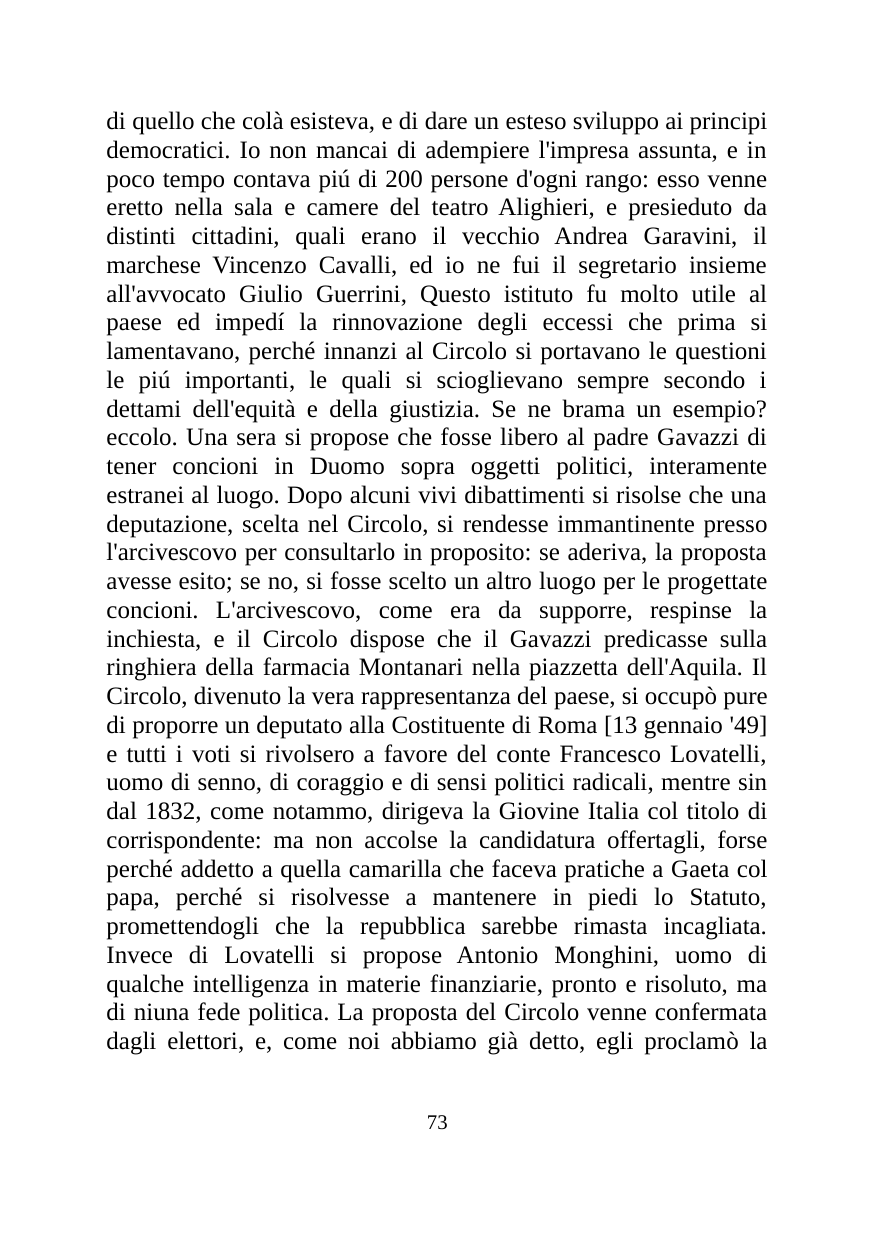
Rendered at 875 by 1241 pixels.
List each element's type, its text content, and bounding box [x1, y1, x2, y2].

text di quello che colà esisteva, e di dare un esteso sviluppo ai principi democratici. Io non mancai di adempiere l'impresa assunta, e in poco tempo contava piú di 200 persone d'ogni rango: esso venne eretto nella sala e camere del teatro Alighieri, e presieduto da distinti cittadini, quali erano il vecchio Andrea Garavini, il marchese Vincenzo Cavalli, ed io ne fui il segretario insieme all'avvocato Giulio Guerrini, Questo istituto fu molto utile al paese ed impedí la rinnovazione degli eccessi che prima si lamentavano, perché innanzi al Circolo si portavano le questioni le piú importanti, le quali si scioglievano sempre secondo i dettami dell'equità e della giustizia. Se ne brama un esempio? eccolo. Una sera si propose che fosse libero al padre Gavazzi di tener concioni in Duomo sopra oggetti politici, interamente estranei al luogo. Dopo alcuni vivi dibattimenti si risolse che una deputazione, scelta nel Circolo, si rendesse immantinente presso l'arcivescovo per consultarlo in proposito: se aderiva, la proposta avesse esito; se no, si fosse scelto un altro luogo per le progettate concioni. L'arcivescovo, come era da supporre, respinse la inchiesta, e il Circolo dispose che il Gavazzi predicasse sulla ringhiera della farmacia Montanari nella piazzetta dell'Aquila. Il Circolo, divenuto la vera rappresentanza del paese, si occupò pure di proporre un deputato alla Costituente di Roma [13 gennaio '49] e tutti i voti si rivolsero a favore del conte Francesco Lovatelli, uomo di senno, di coraggio e di sensi politici radicali, mentre sin dal 1832, come notammo, dirigeva la Giovine Italia col titolo di corrispondente: ma non accolse la candidatura offertagli, forse perché addetto a quella camarilla che faceva pratiche a Gaeta col papa, perché si risolvesse a mantenere in piedi lo Statuto, promettendogli che la repubblica sarebbe rimasta incagliata. Invece di Lovatelli si propose Antonio Monghini, uomo di qualche intelligenza in materie finanziarie, pronto e risoluto, ma di niuna fede politica. La proposta del Circolo venne confermata dagli elettori, e, come noi abbiamo già detto, egli proclamò la [106, 106, 768, 1055]
